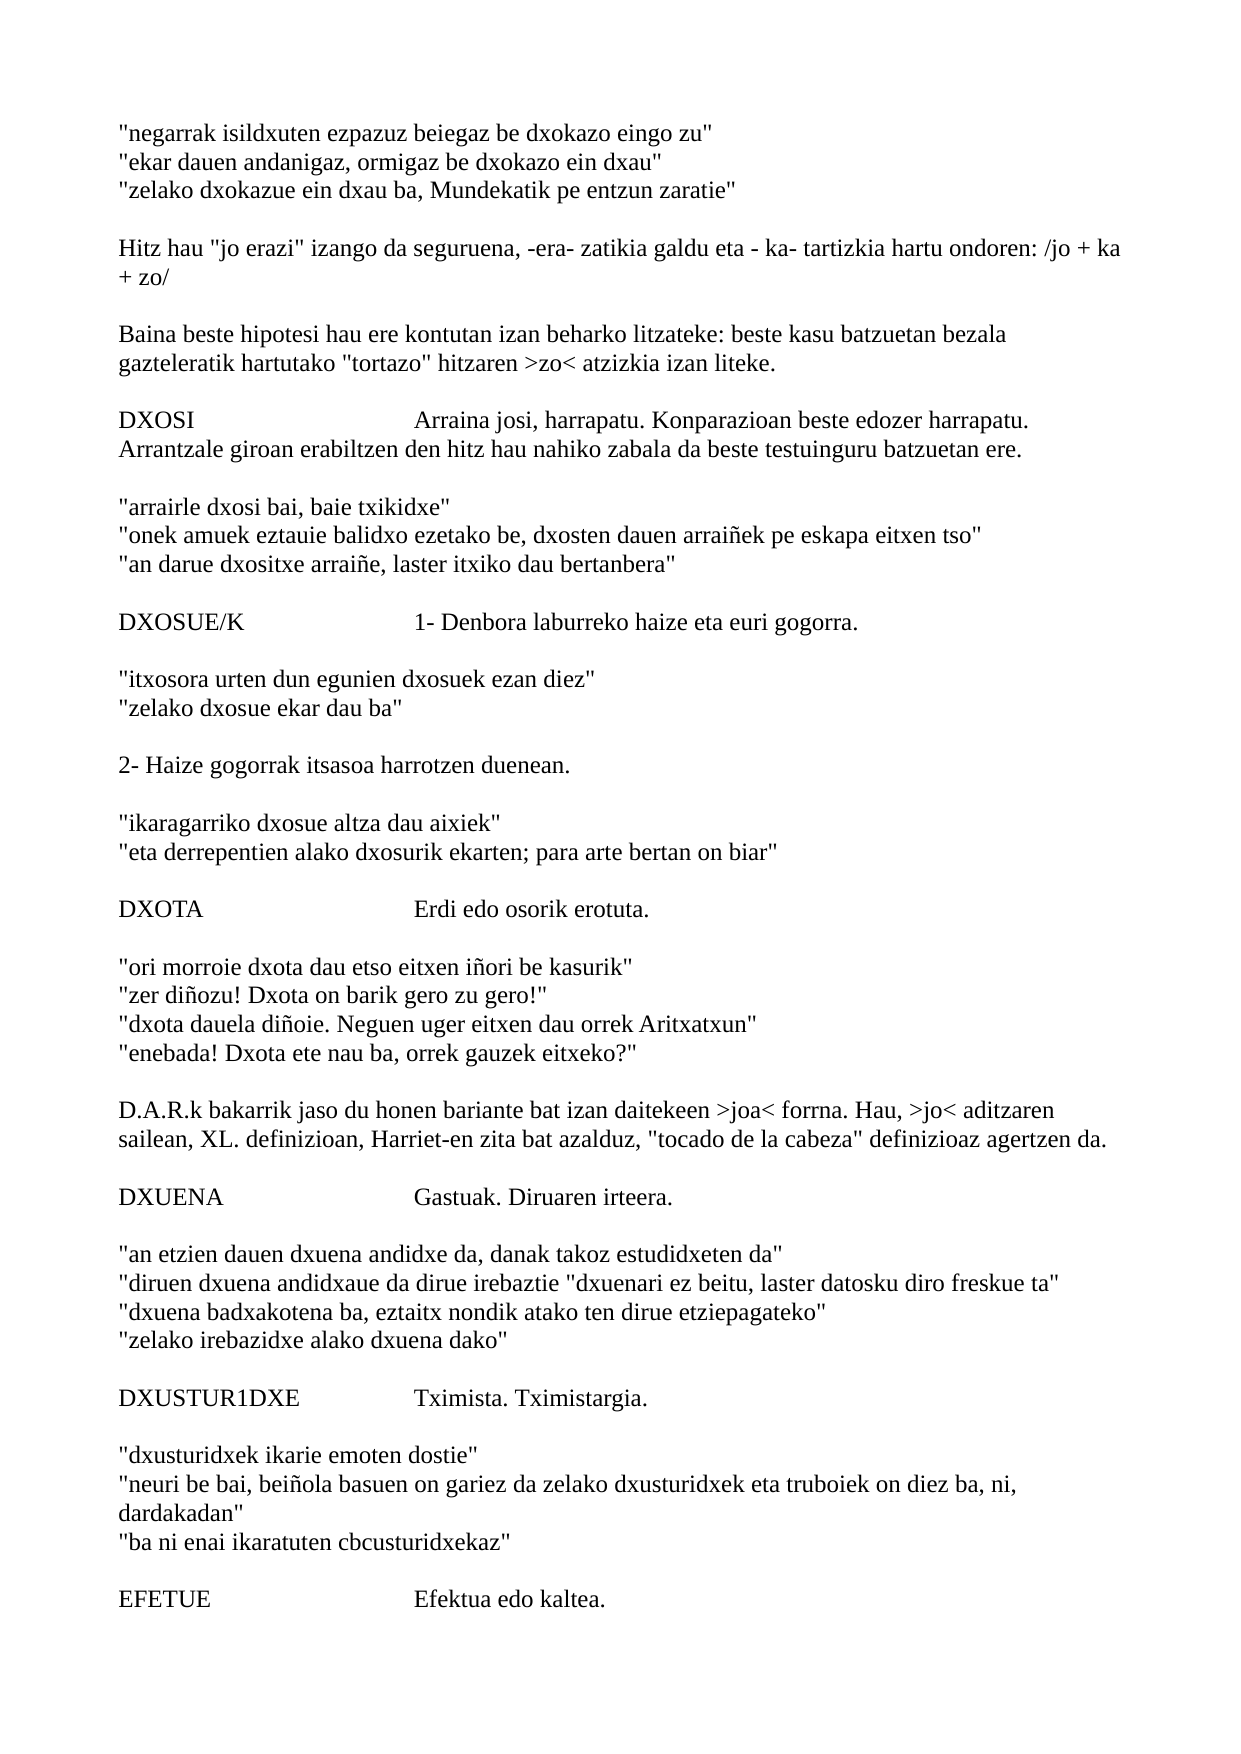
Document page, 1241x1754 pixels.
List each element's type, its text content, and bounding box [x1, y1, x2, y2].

text "ba ni enai ikaratuten cbcusturidxekaz" [118, 1527, 1122, 1556]
text DXUSTUR1DXE Tximista. Tximistargia. [118, 1383, 1122, 1412]
text EFETUE Efektua edo kaltea. [118, 1584, 1122, 1613]
text Baina beste hipotesi hau ere kontutan izan beharko litzateke: beste kasu batzuetan bezala gazteleratik hartutako "tortazo" hitzaren >zo< atzizkia izan liteke. [118, 319, 1122, 377]
text "dxusturidxek ikarie emoten dostie" [118, 1441, 1122, 1469]
text "enebada! Dxota ete nau ba, orrek gauzek eitxeko?" [118, 1038, 1122, 1067]
text DXOSUE/K 1- Denbora laburreko haize eta euri gogorra. [118, 607, 1122, 636]
text "negarrak isildxuten ezpazuz beiegaz be dxokazo eingo zu" [118, 118, 1122, 147]
text "diruen dxuena andidxaue da dirue irebaztie "dxuenari ez beitu, laster datosku diro freskue ta" "dxuena badxakotena ba, eztaitx nondik atako ten dirue etziepagateko" [118, 1268, 1122, 1326]
text "dxota dauela diñoie. Neguen uger eitxen dau orrek Aritxatxun" [118, 1009, 1122, 1038]
text "ori morroie dxota dau etso eitxen iñori be kasurik" [118, 952, 1122, 981]
text D.A.R.k bakarrik jaso du honen bariante bat izan daitekeen >joa< forrna. Hau, >jo< aditzaren sailean, XL. definizioan, Harriet-en zita bat azalduz, "tocado de la cabeza" definizioaz agertzen da. [118, 1096, 1122, 1153]
text "zelako dxokazue ein dxau ba, Mundekatik pe entzun zaratie" [118, 176, 1122, 204]
text "an etzien dauen dxuena andidxe da, danak takoz estudidxeten da" [118, 1239, 1122, 1268]
text DXOTA Erdi edo osorik erotuta. [118, 894, 1122, 923]
text DXOSI Arraina josi, harrapatu. Konparazioan beste edozer harrapatu. Arrantzale giroan erabiltzen den hitz hau nahiko zabala da beste testuinguru batzuetan ere. [118, 406, 1122, 463]
text "arrairle dxosi bai, baie txikidxe" [118, 492, 1122, 521]
text "onek amuek eztauie balidxo ezetako be, dxosten dauen arraiñek pe eskapa eitxen tso" [118, 521, 1122, 549]
text "zer diñozu! Dxota on barik gero zu gero!" [118, 981, 1122, 1009]
text "zelako irebazidxe alako dxuena dako" [118, 1326, 1122, 1354]
text "ekar dauen andanigaz, ormigaz be dxokazo ein dxau" [118, 147, 1122, 176]
text DXUENA Gastuak. Diruaren irteera. [118, 1182, 1122, 1211]
text "an darue dxositxe arraiñe, laster itxiko dau bertanbera" [118, 549, 1122, 578]
text Hitz hau "jo erazi" izango da seguruena, -era- zatikia galdu eta - ka- tartizkia hartu ondoren: /jo + ka + zo/ [118, 233, 1122, 291]
text "neuri be bai, beiñola basuen on gariez da zelako dxusturidxek eta truboiek on diez ba, ni, dardakadan" [118, 1469, 1122, 1527]
text "ikaragarriko dxosue altza dau aixiek" [118, 808, 1122, 837]
text 2- Haize gogorrak itsasoa harrotzen duenean. [118, 751, 1122, 779]
text "itxosora urten dun egunien dxosuek ezan diez" [118, 664, 1122, 693]
text "zelako dxosue ekar dau ba" [118, 693, 1122, 722]
text "eta derrepentien alako dxosurik ekarten; para arte bertan on biar" [118, 837, 1122, 866]
